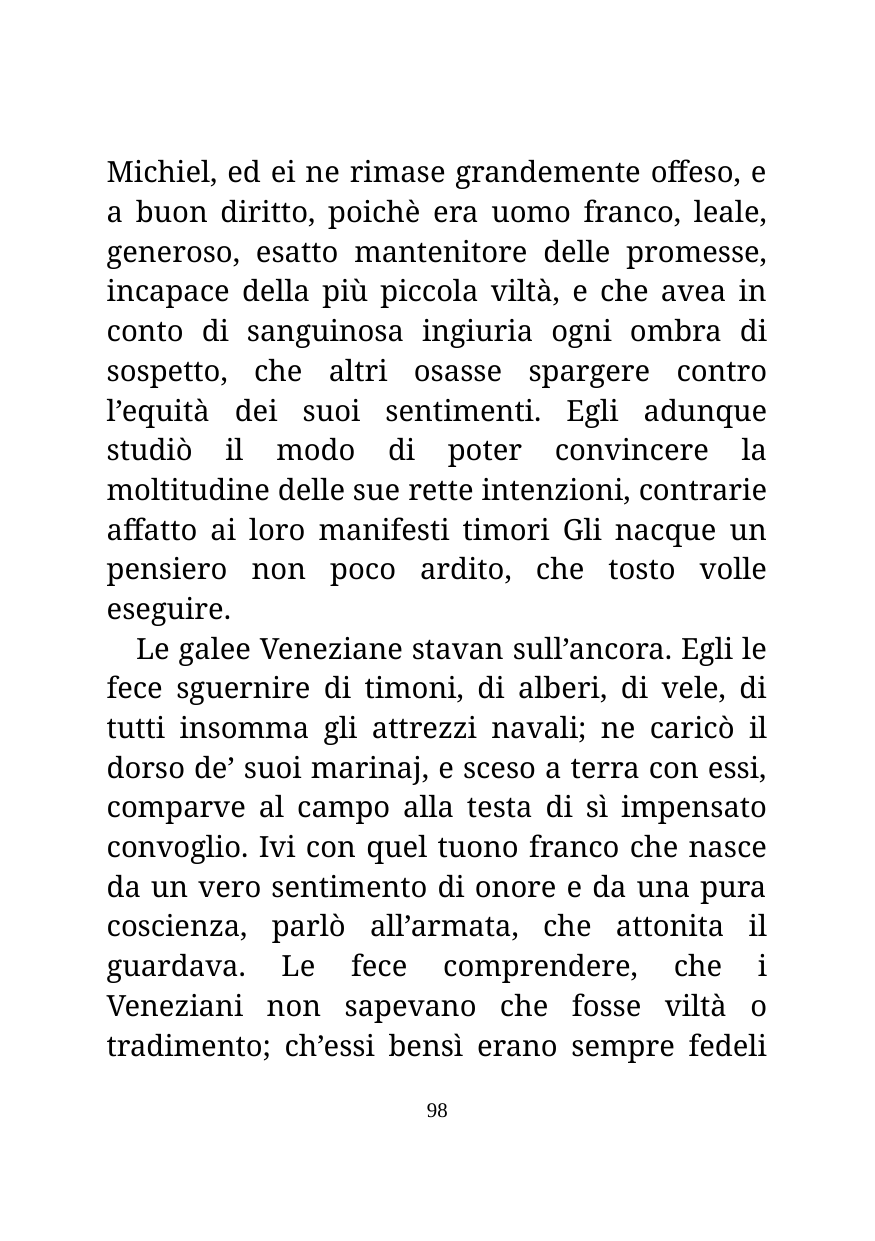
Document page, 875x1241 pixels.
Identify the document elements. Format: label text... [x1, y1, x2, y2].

text Michiel, ed ei ne rimase grandemente offeso, e a buon diritto, poichè era uomo franco, leale, generoso, esatto mantenitore delle promesse, incapace della più piccola viltà, e che avea in conto di sanguinosa ingiuria ogni ombra di sospetto, che altri osasse spargere contro l’equità dei suoi sentimenti. Egli adunque studiò il modo di poter convincere la moltitudine delle sue rette intenzioni, contrarie affatto ai loro manifesti timori Gli nacque un pensiero non poco ardito, che tosto volle eseguire. [106, 152, 768, 628]
text Le galee Veneziane stavan sull’ancora. Egli le fece sguernire di timoni, di alberi, di vele, di tutti insomma gli attrezzi navali; ne caricò il dorso de’ suoi marinaj, e sceso a terra con essi, comparve al campo alla testa di sì impensato convoglio. Ivi con quel tuono franco che nasce da un vero sentimento di onore e da una pura coscienza, parlò all’armata, che attonita il guardava. Le fece comprendere, che i Veneziani non sapevano che fosse viltà o tradimento; ch’essi bensì erano sempre fedeli [106, 628, 768, 1064]
